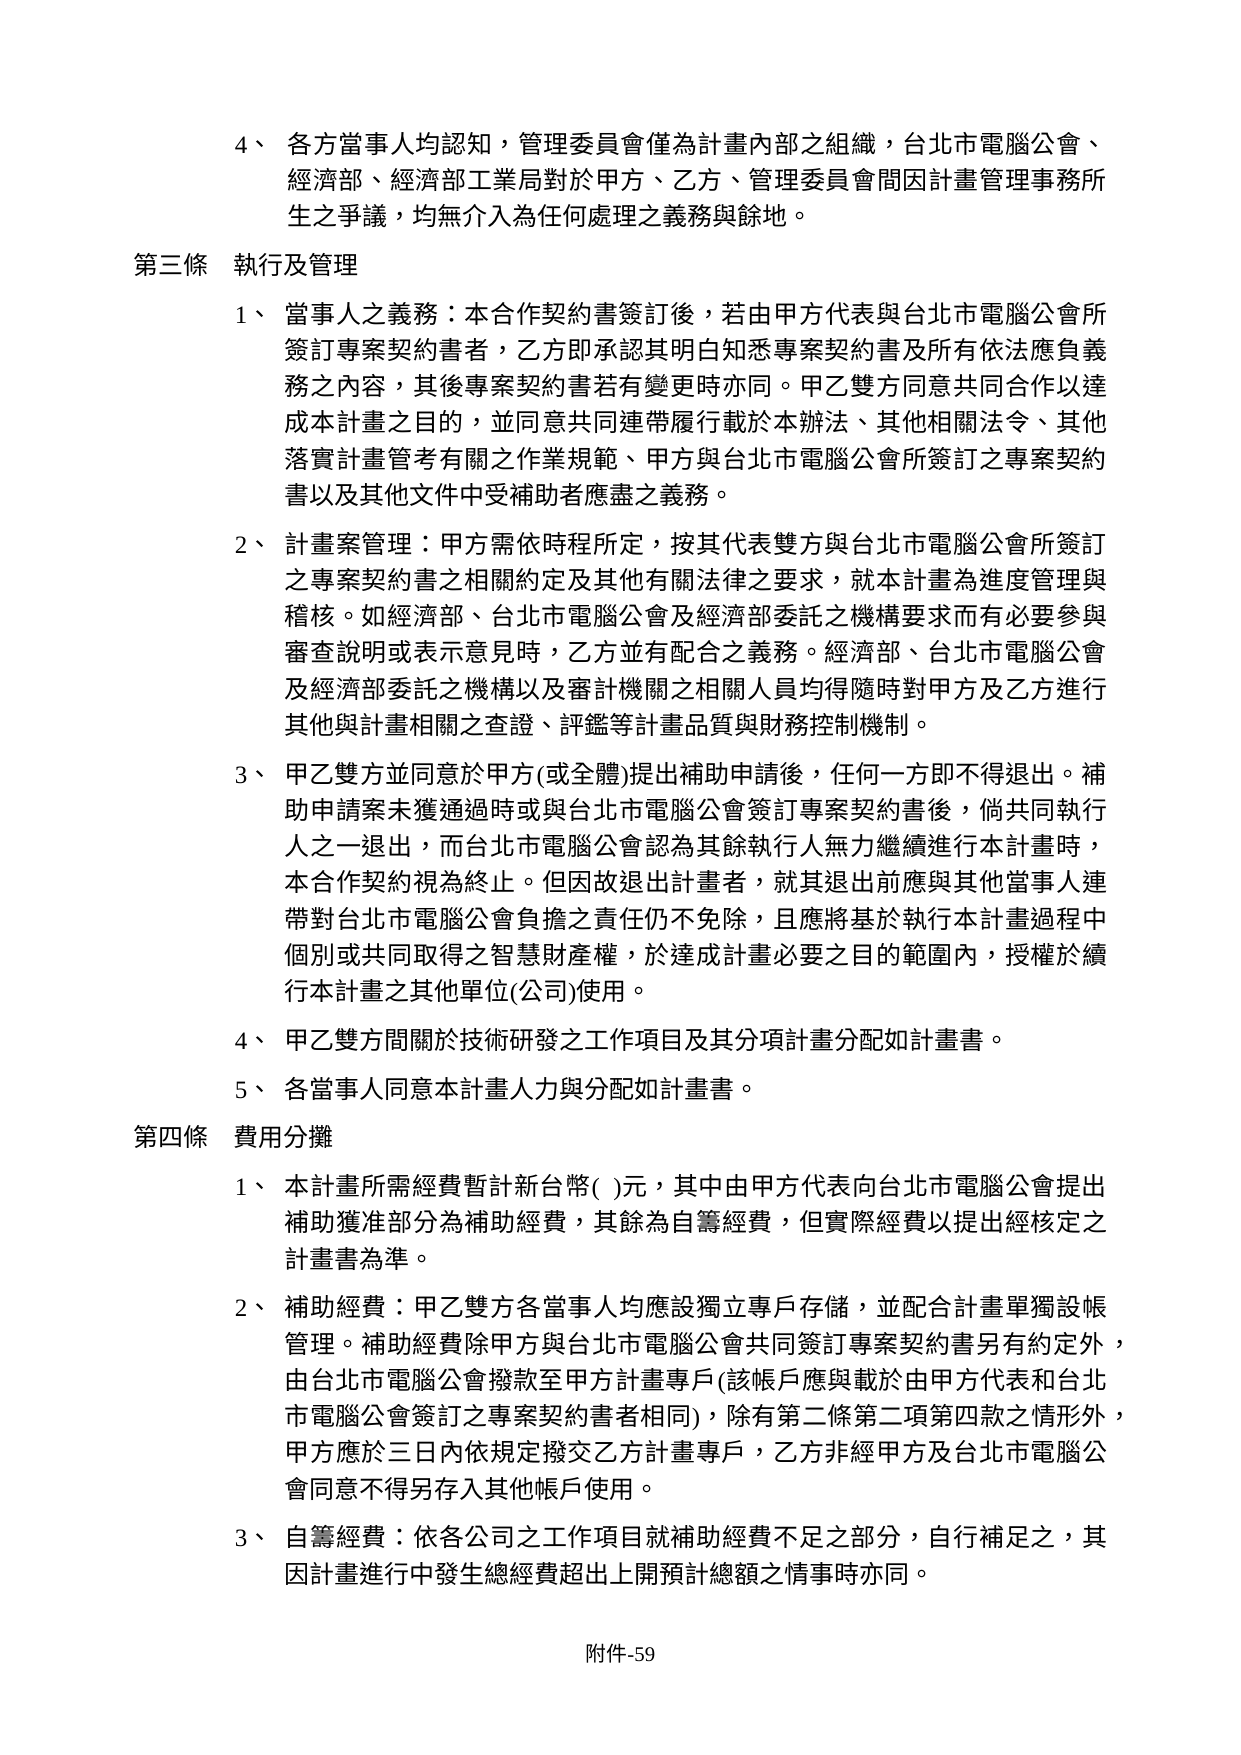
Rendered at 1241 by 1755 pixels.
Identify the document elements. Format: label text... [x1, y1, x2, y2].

list 各方當事人均認知，管理委員會僅為計畫內部之組織，台北市電腦公會、經濟部、經濟部工業局對於甲方、乙方、管理委員會間因計畫管理事務所生之爭議，均無介入為任何處理之義務與餘地。 [234, 124, 1107, 233]
list 當事人之義務：本合作契約書簽訂後，若由甲方代表與台北市電腦公會所簽訂專案契約書者，乙方即承認其明白知悉專案契約書及所有依法應負義務之內容，其後專案契約書若有變更時亦同。甲乙雙方同意共同合作以達成本計畫之目的，並同意共同連帶履行載於本辦法、其他相關法令、其他落實計畫管考有關之作業規範、甲方與台北市電腦公會所簽訂之專案契約書以及其他文件中受補助者應盡之義務。 [234, 294, 1107, 512]
list 各當事人同意本計畫人力與分配如計畫書。 [234, 1069, 1107, 1105]
list 計畫案管理：甲方需依時程所定，按其代表雙方與台北市電腦公會所簽訂之專案契約書之相關約定及其他有關法律之要求，就本計畫為進度管理與稽核。如經濟部、台北市電腦公會及經濟部委託之機構要求而有必要參與審查說明或表示意見時，乙方並有配合之義務。經濟部、台北市電腦公會及經濟部委託之機構以及審計機關之相關人員均得隨時對甲方及乙方進行其他與計畫相關之查證、評鑑等計畫品質與財務控制機制。 [234, 524, 1107, 742]
list 本計畫所需經費暫計新台幣( )元，其中由甲方代表向台北市電腦公會提出補助獲准部分為補助經費，其餘為自籌經費，但實際經費以提出經核定之計畫書為準。 [234, 1167, 1107, 1275]
list 甲乙雙方並同意於甲方(或全體)提出補助申請後，任何一方即不得退出。補助申請案未獲通過時或與台北市電腦公會簽訂專案契約書後，倘共同執行人之一退出，而台北市電腦公會認為其餘執行人無力繼續進行本計畫時，本合作契約視為終止。但因故退出計畫者，就其退出前應與其他當事人連帶對台北市電腦公會負擔之責任仍不免除，且應將基於執行本計畫過程中個別或共同取得之智慧財產權，於達成計畫必要之目的範圍內，授權於續行本計畫之其他單位(公司)使用。 [234, 754, 1107, 1008]
text 第四條 費用分攤 [133, 1118, 1107, 1154]
list 甲乙雙方間關於技術研發之工作項目及其分項計畫分配如計畫書。 [234, 1020, 1107, 1057]
list 補助經費：甲乙雙方各當事人均應設獨立專戶存儲，並配合計畫單獨設帳管理。補助經費除甲方與台北市電腦公會共同簽訂專案契約書另有約定外，由台北市電腦公會撥款至甲方計畫專戶(該帳戶應與載於由甲方代表和台北市電腦公會簽訂之專案契約書者相同)，除有第二條第二項第四款之情形外，甲方應於三日內依規定撥交乙方計畫專戶，乙方非經甲方及台北市電腦公會同意不得另存入其他帳戶使用。 [234, 1288, 1107, 1505]
list 自籌經費：依各公司之工作項目就補助經費不足之部分，自行補足之，其因計畫進行中發生總經費超出上開預計總額之情事時亦同。 [234, 1518, 1107, 1590]
text 第三條 執行及管理 [133, 245, 1107, 282]
